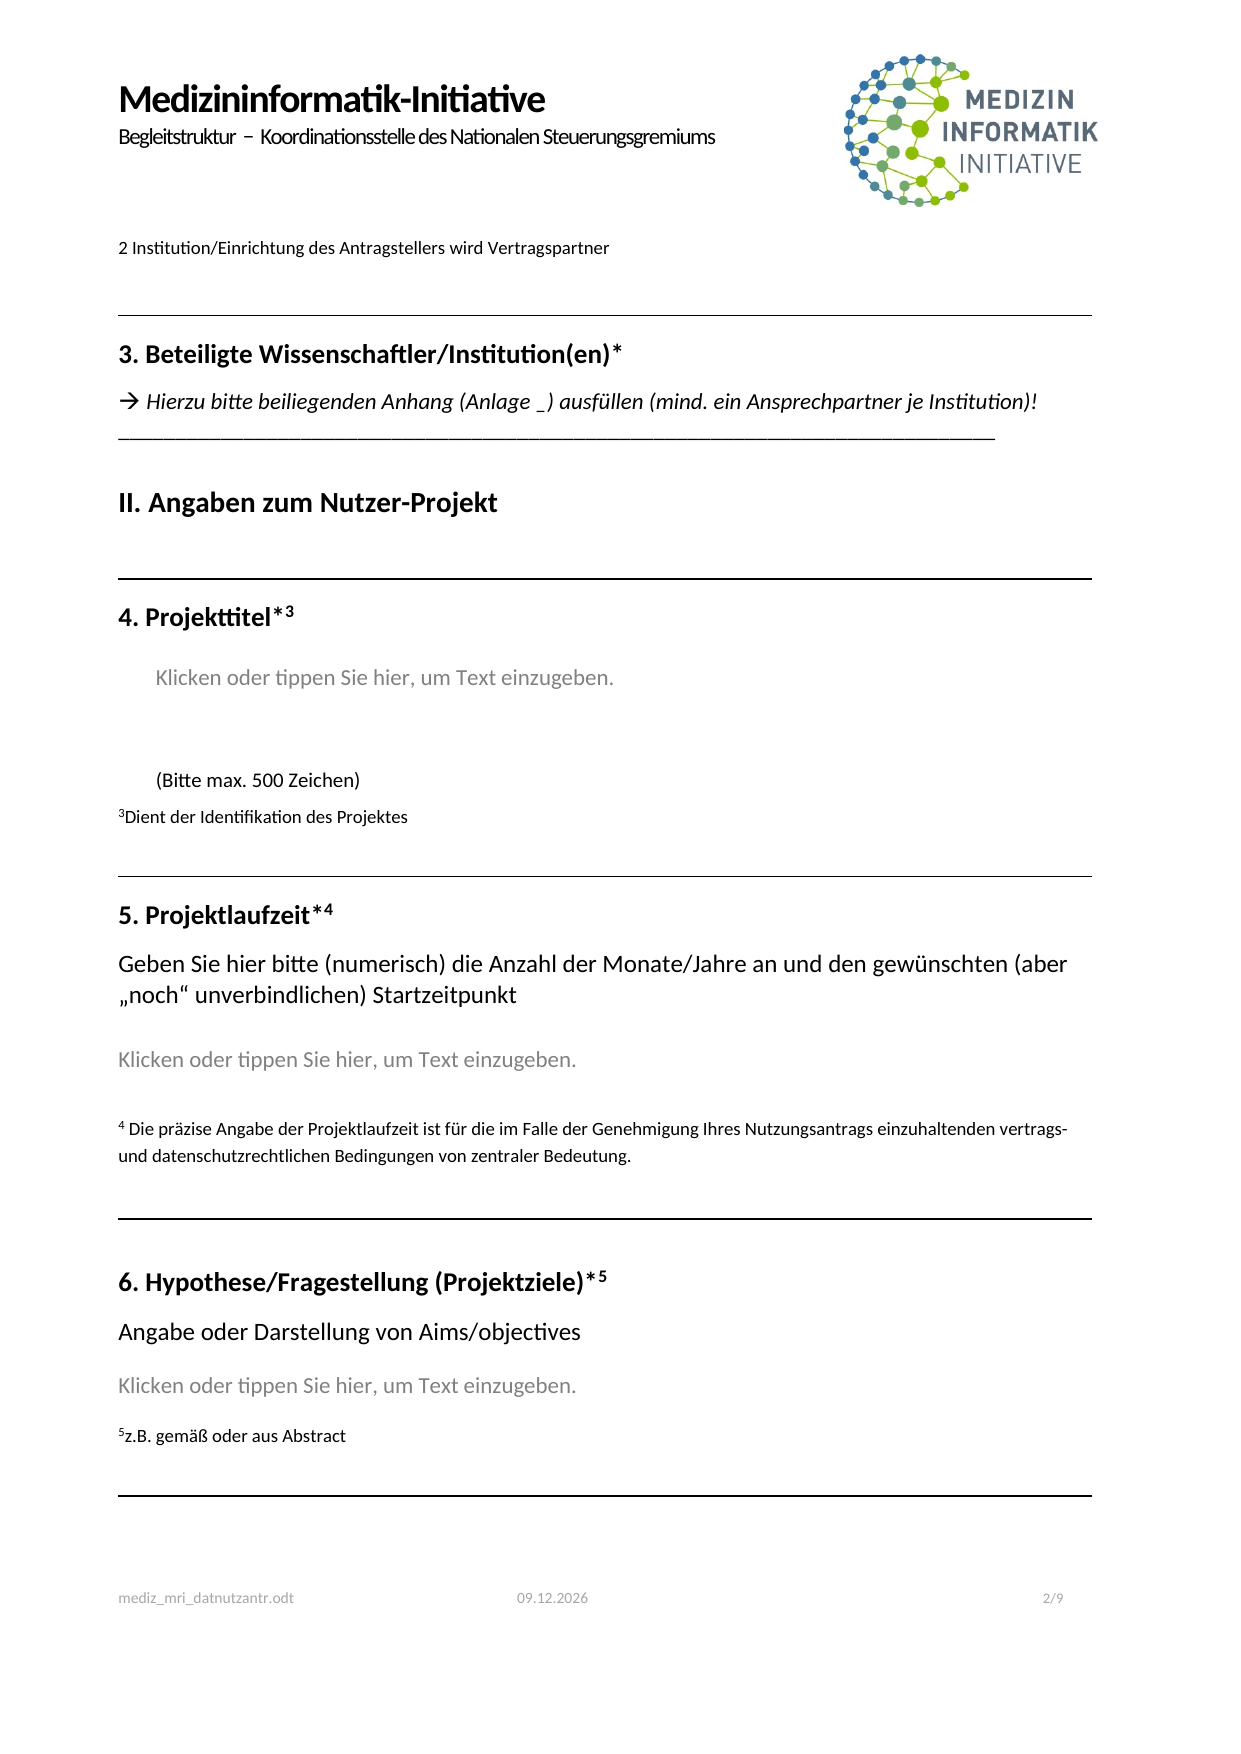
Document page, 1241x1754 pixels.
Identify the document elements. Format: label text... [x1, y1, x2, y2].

text Klicken oder tippen Sie hier, um Text einzugeben. [118, 1372, 1092, 1400]
text 2 Institution/Einrichtung des Antragstellers wird Vertragspartner [118, 236, 1092, 259]
text  Hierzu bitte beiliegenden Anhang (Anlage _) ausfüllen (mind. ein Ansprechpartner je Institution)! [118, 387, 1092, 416]
text Angabe oder Darstellung von Aims/objectives [118, 1316, 1092, 1346]
list (Bitte max. 500 Zeichen) [156, 767, 1092, 792]
text _____________________________________________________________________________ [118, 416, 1092, 443]
subtitle 6. Hypothese/Fragestellung (Projektziele)*5 [118, 1265, 1092, 1298]
text 4 Die präzise Angabe der Projektlaufzeit ist für die im Falle der Genehmigung Ihres Nutzungsantrags einzuhaltenden vertrags- und datenschutzrechtlichen Bedingungen von zentraler Bedeutung. [118, 1117, 1092, 1167]
text Klicken oder tippen Sie hier, um Text einzugeben. [118, 1045, 1092, 1073]
subtitle 3. Beteiligte Wissenschaftler/Institution(en)* [118, 337, 1092, 370]
subtitle 5. Projektlaufzeit*4 [118, 898, 1092, 931]
subtitle 4. Projekttitel*3 [118, 601, 1092, 634]
text 3Dient der Identifikation des Projektes [118, 805, 1092, 828]
text 5z.B. gemäß oder aus Abstract [118, 1425, 1092, 1448]
list Klicken oder tippen Sie hier, um Text einzugeben. [156, 663, 1092, 692]
subtitle II. Angaben zum Nutzer-Projekt [118, 484, 1092, 520]
text Geben Sie hier bitte (numerisch) die Anzahl der Monate/Jahre an und den gewünschten (aber „noch“ unverbindlichen) Startzeitpunkt [118, 948, 1092, 1009]
